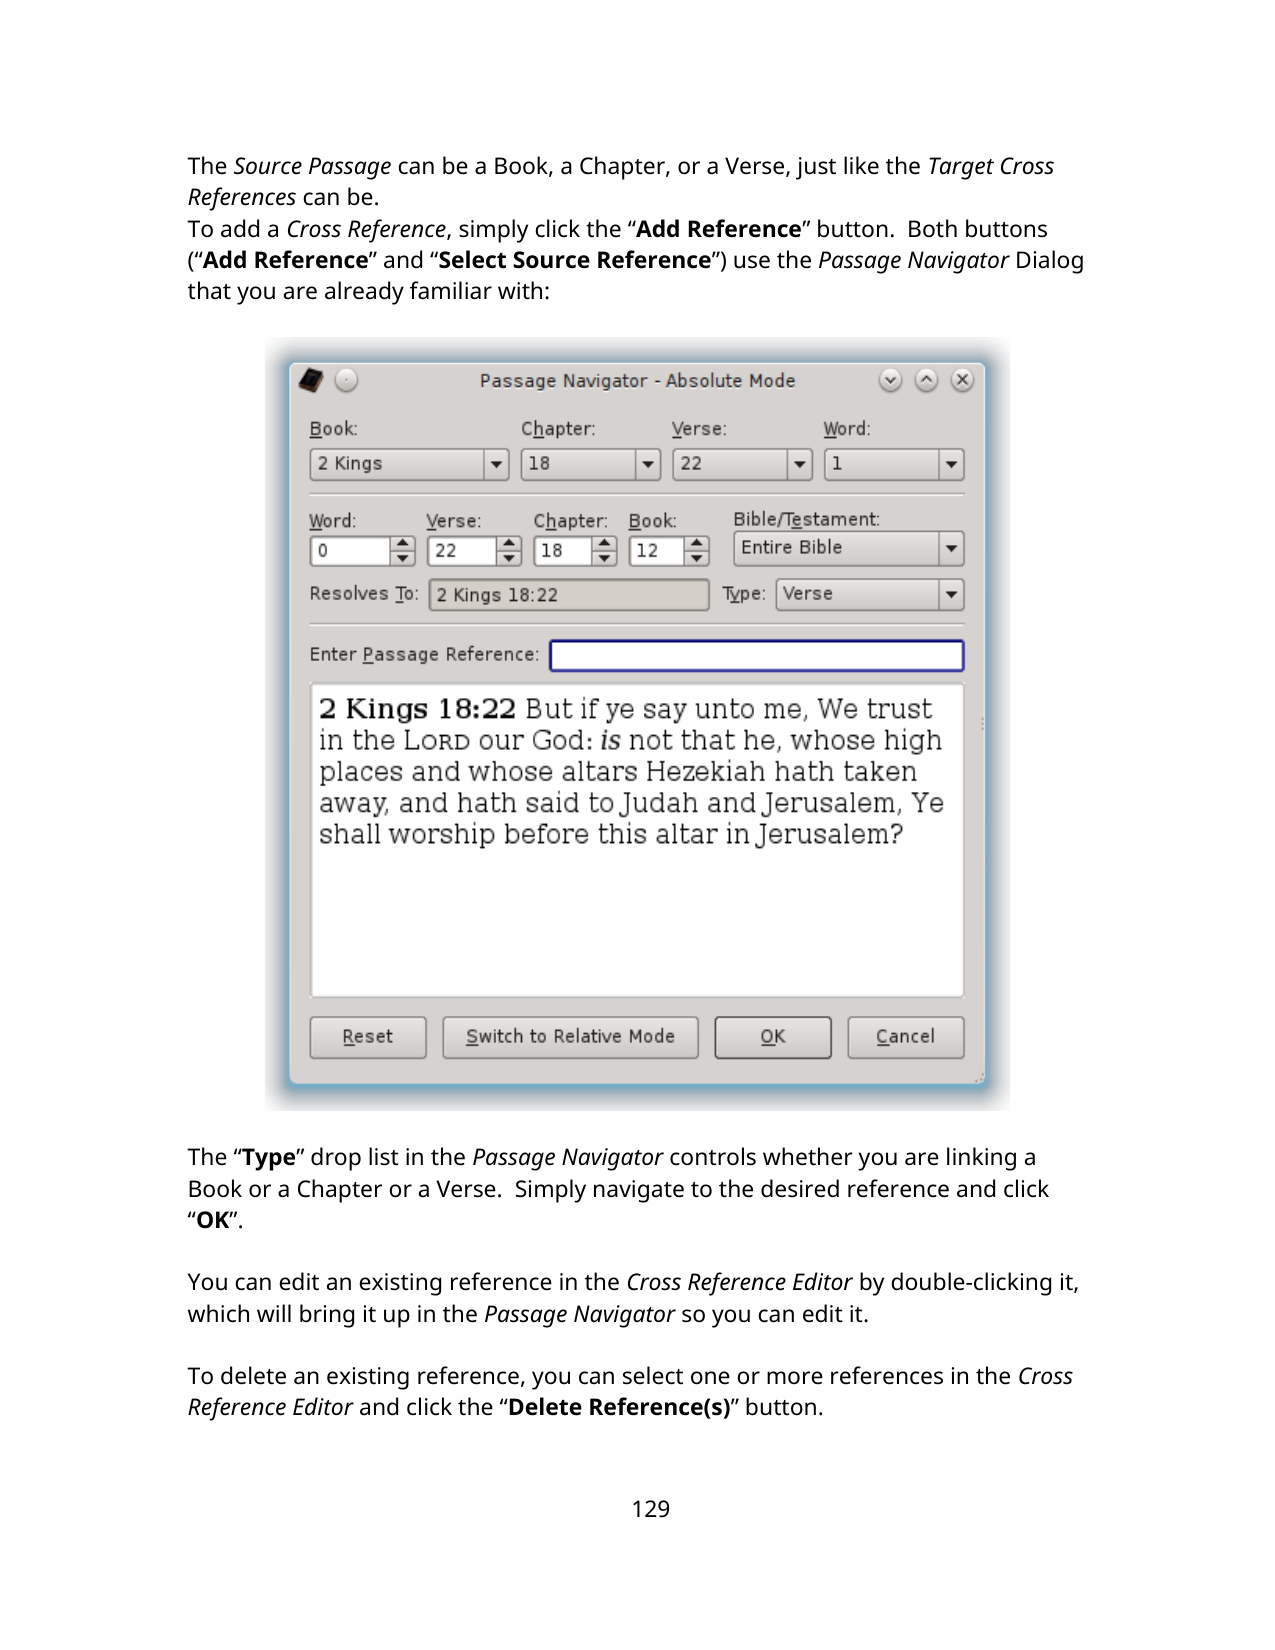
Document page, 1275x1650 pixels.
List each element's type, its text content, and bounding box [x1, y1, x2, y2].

text The Source Passage can be a Book, a Chapter, or a Verse, just like the Target Cross References can be. [187, 150, 1087, 212]
text To add a Cross Reference, simply click the “Add Reference” button. Both buttons (“Add Reference” and “Select Source Reference”) use the Passage Navigator Dialog that you are already familiar with: [187, 212, 1087, 306]
text You can edit an existing reference in the Cross Reference Editor by double-clicking it, which will bring it up in the Passage Navigator so you can edit it. [187, 1266, 1087, 1329]
text The “Type” drop list in the Passage Navigator controls whether you are linking a Book or a Chapter or a Verse. Simply navigate to the desired reference and click “OK”. [187, 1141, 1087, 1235]
picture [264, 337, 1011, 1111]
text To delete an existing reference, you can select one or more references in the Cross Reference Editor and click the “Delete Reference(s)” button. [187, 1360, 1087, 1422]
